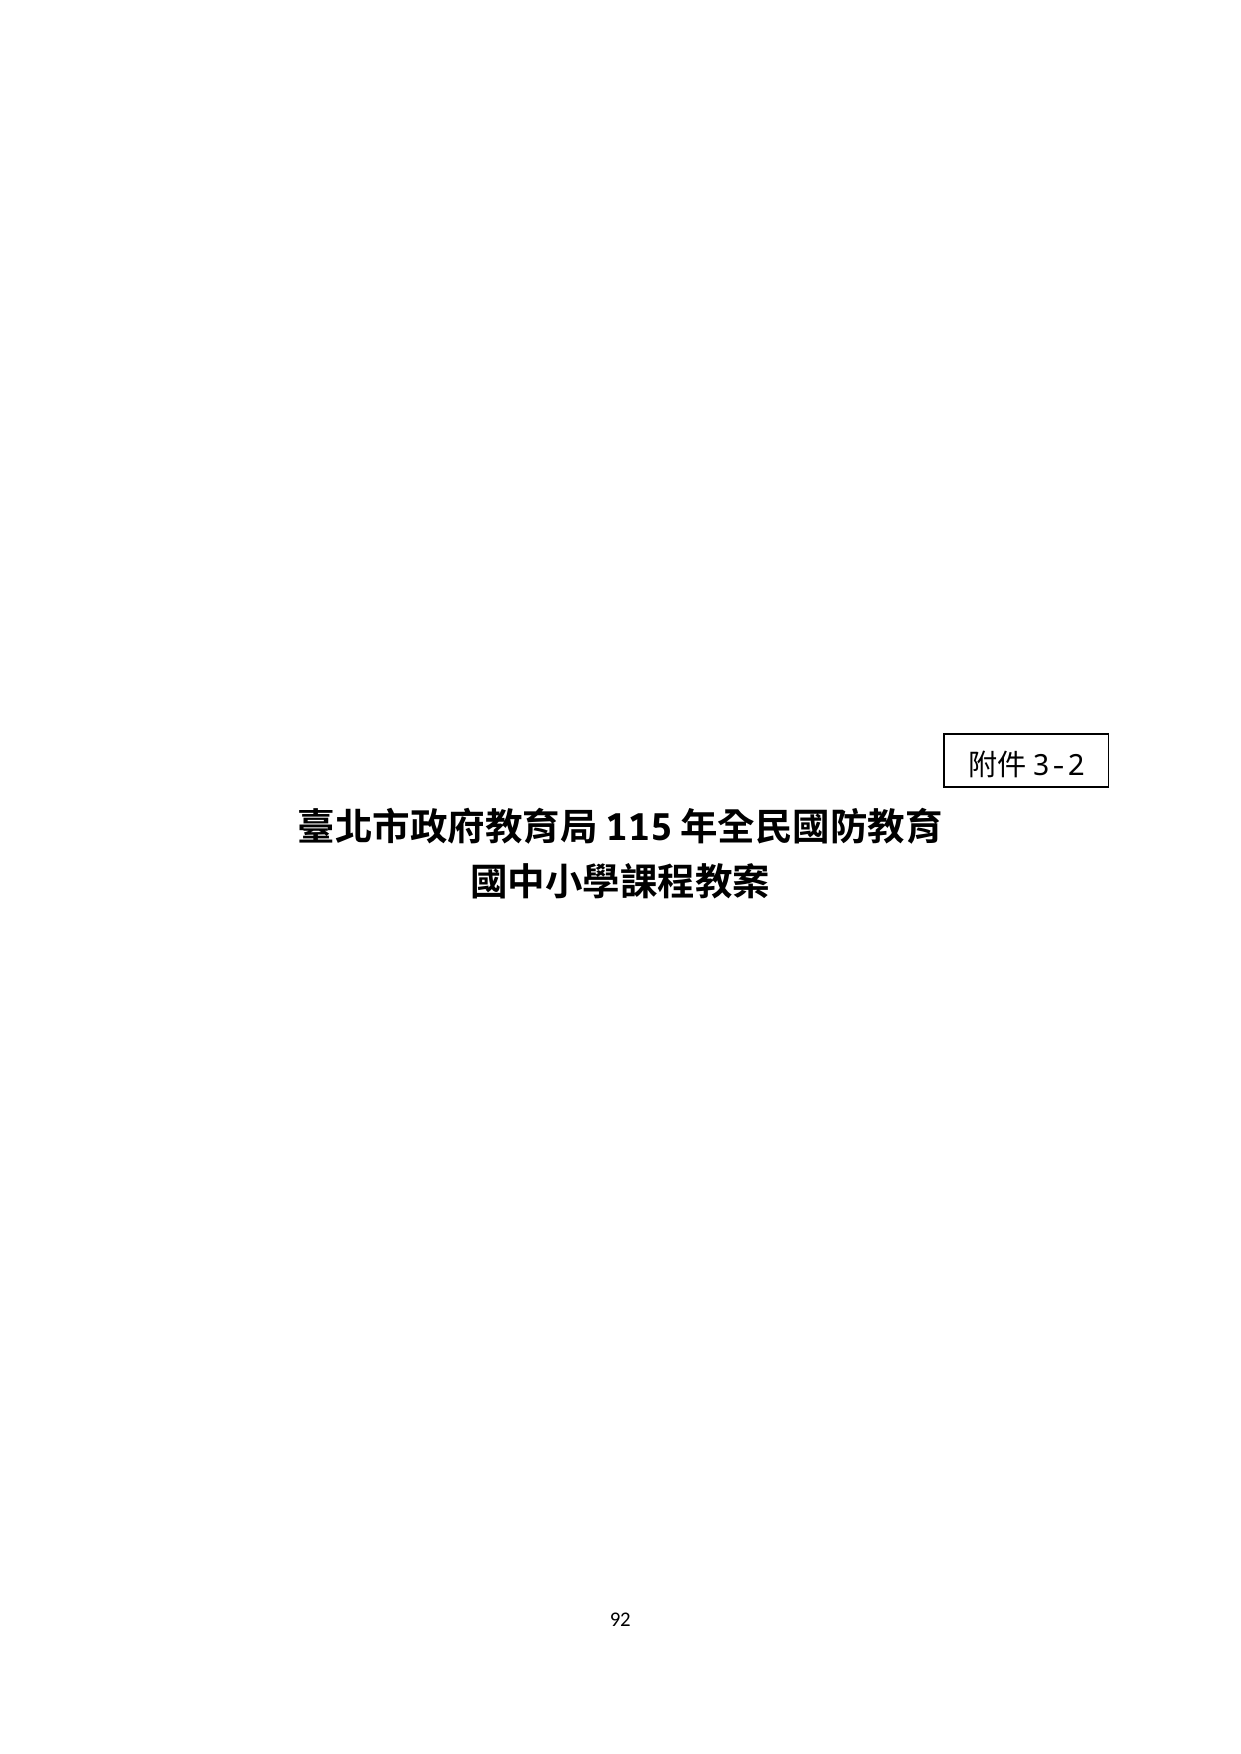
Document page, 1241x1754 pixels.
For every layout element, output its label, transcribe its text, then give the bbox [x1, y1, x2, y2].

text 附件3-2 [959, 742, 1093, 779]
text [945, 735, 1108, 786]
text 國中小學課程教案 [187, 851, 1053, 906]
text 臺北市政府教育局115年全民國防教育 [187, 797, 1053, 851]
